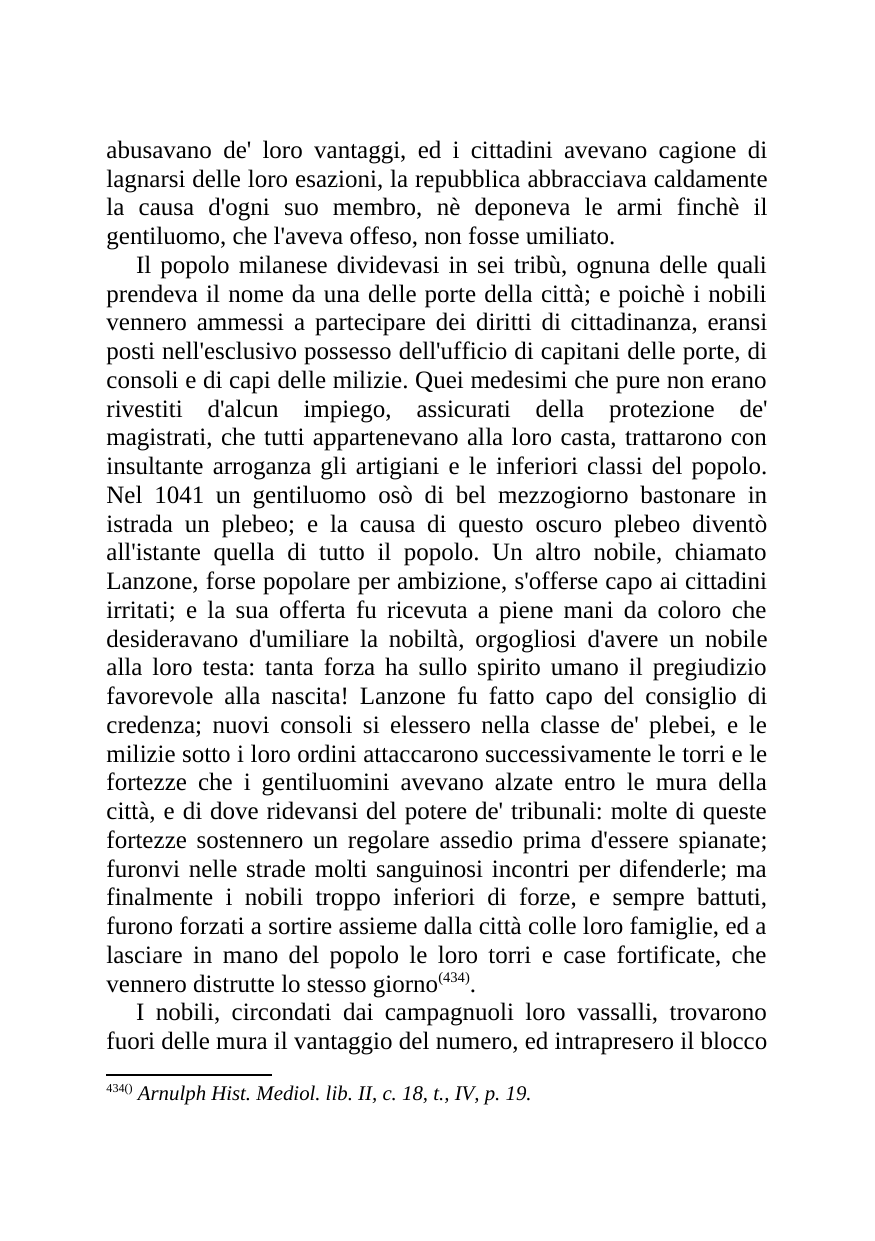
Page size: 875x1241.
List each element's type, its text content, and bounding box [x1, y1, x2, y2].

text abusavano de' loro vantaggi, ed i cittadini avevano cagione di lagnarsi delle loro esazioni, la repubblica abbracciava caldamente la causa d'ogni suo membro, nè deponeva le armi finchè il gentiluomo, che l'aveva offeso, non fosse umiliato. [106, 135, 768, 250]
text () Arnulph Hist. Mediol. lib. II, c. 18, t., IV, p. 19. [106, 1081, 768, 1105]
text Il popolo milanese dividevasi in sei tribù, ognuna delle quali prendeva il nome da una delle porte della città; e poichè i nobili vennero ammessi a partecipare dei diritti di cittadinanza, eransi posti nell'esclusivo possesso dell'ufficio di capitani delle porte, di consoli e di capi delle milizie. Quei medesimi che pure non erano rivestiti d'alcun impiego, assicurati della protezione de' magistrati, che tutti appartenevano alla loro casta, trattarono con insultante arroganza gli artigiani e le inferiori classi del popolo. Nel 1041 un gentiluomo osò di bel mezzogiorno bastonare in istrada un plebeo; e la causa di questo oscuro plebeo diventò all'istante quella di tutto il popolo. Un altro nobile, chiamato Lanzone, forse popolare per ambizione, s'offerse capo ai cittadini irritati; e la sua offerta fu ricevuta a piene mani da coloro che desideravano d'umiliare la nobiltà, orgogliosi d'avere un nobile alla loro testa: tanta forza ha sullo spirito umano il pregiudizio favorevole alla nascita! Lanzone fu fatto capo del consiglio di credenza; nuovi consoli si elessero nella classe de' plebei, e le milizie sotto i loro ordini attaccarono successivamente le torri e le fortezze che i gentiluomini avevano alzate entro le mura della città, e di dove ridevansi del potere de' tribunali: molte di queste fortezze sostennero un regolare assedio prima d'essere spianate; furonvi nelle strade molti sanguinosi incontri per difenderle; ma finalmente i nobili troppo inferiori di forze, e sempre battuti, furono forzati a sortire assieme dalla città colle loro famiglie, ed a lasciare in mano del popolo le loro torri e case fortificate, che vennero distrutte lo stesso giorno(). [106, 250, 768, 997]
text I nobili, circondati dai campagnuoli loro vassalli, trovarono fuori delle mura il vantaggio del numero, ed intrapresero il blocco [106, 997, 768, 1055]
